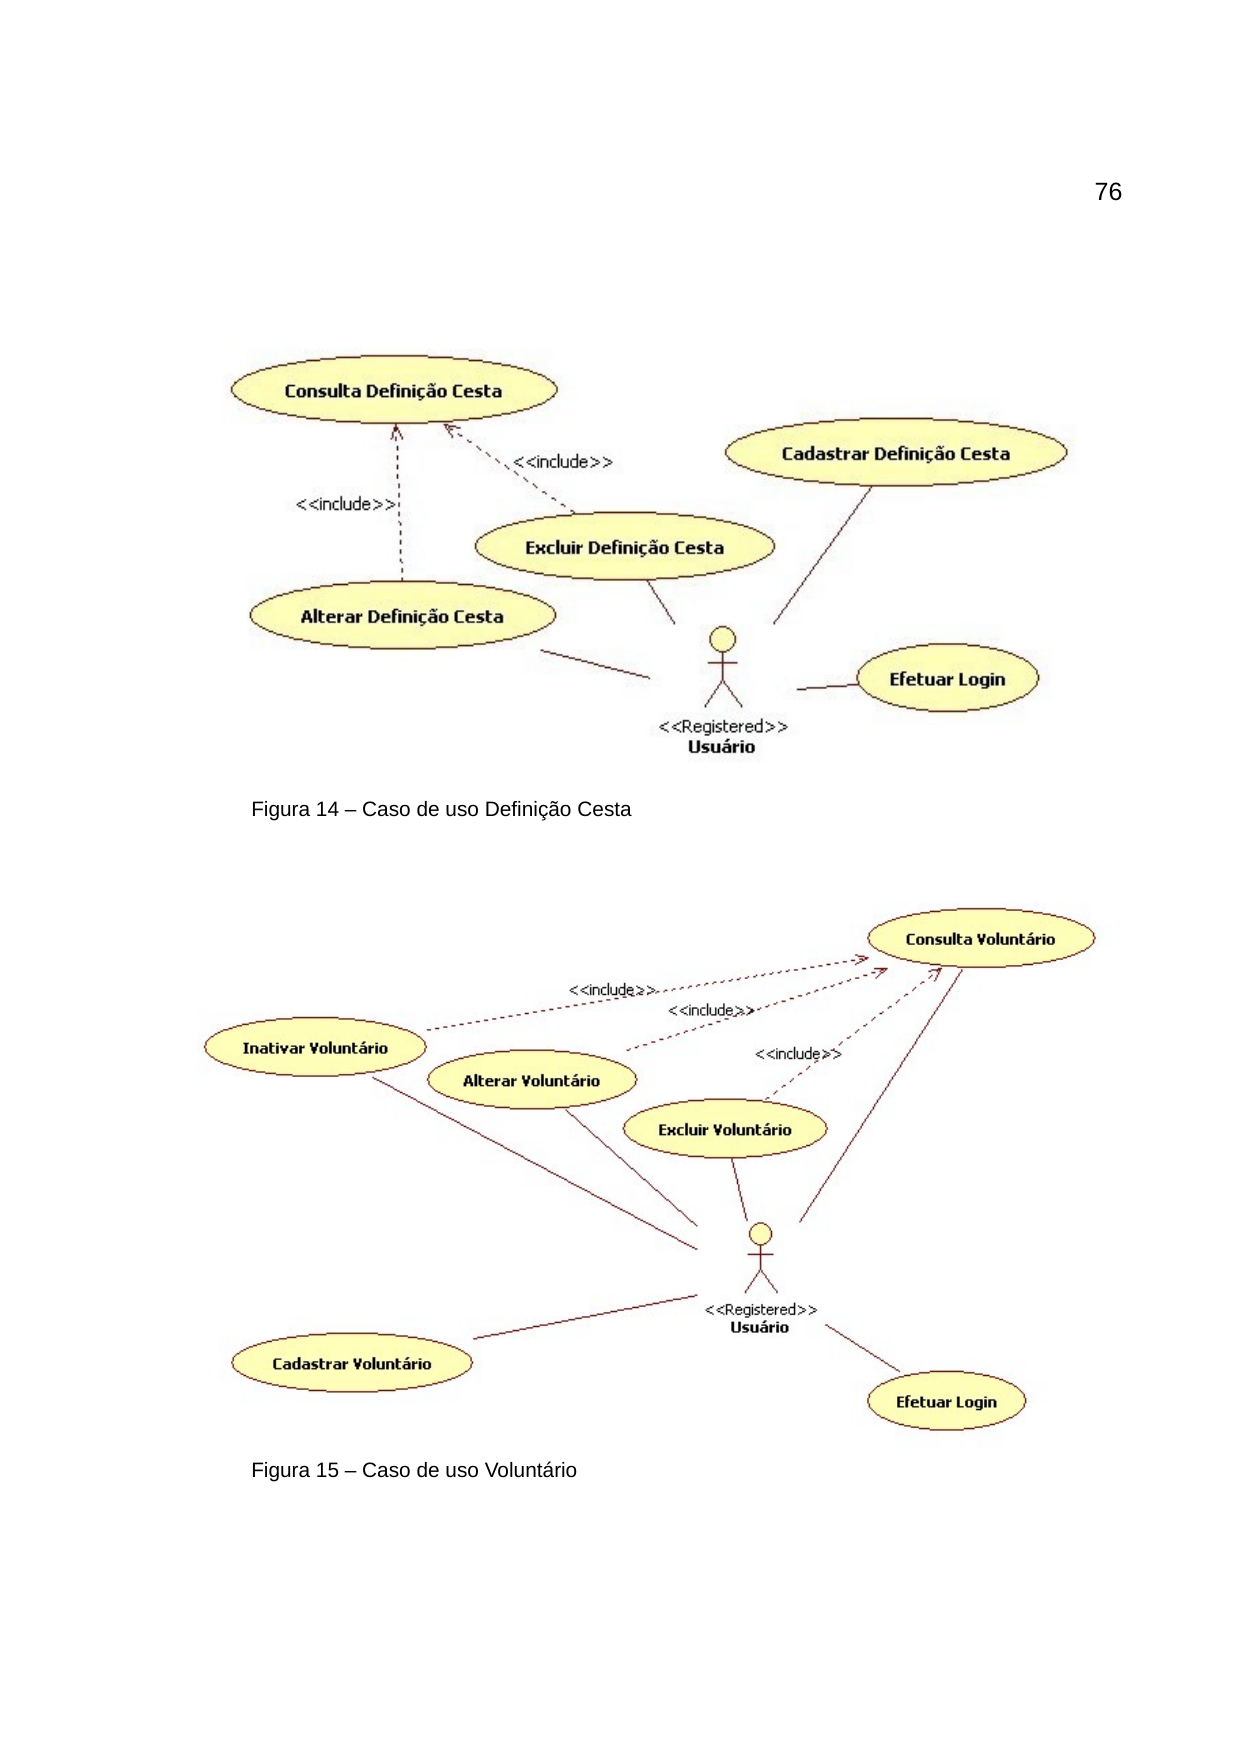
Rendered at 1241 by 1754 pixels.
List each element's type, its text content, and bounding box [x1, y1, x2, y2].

text Figura 15 – Caso de uso Voluntário [177, 1458, 1122, 1482]
picture [200, 324, 1099, 797]
text Figura 14 – Caso de uso Definição Cesta [177, 315, 1122, 821]
picture [177, 882, 1123, 1458]
